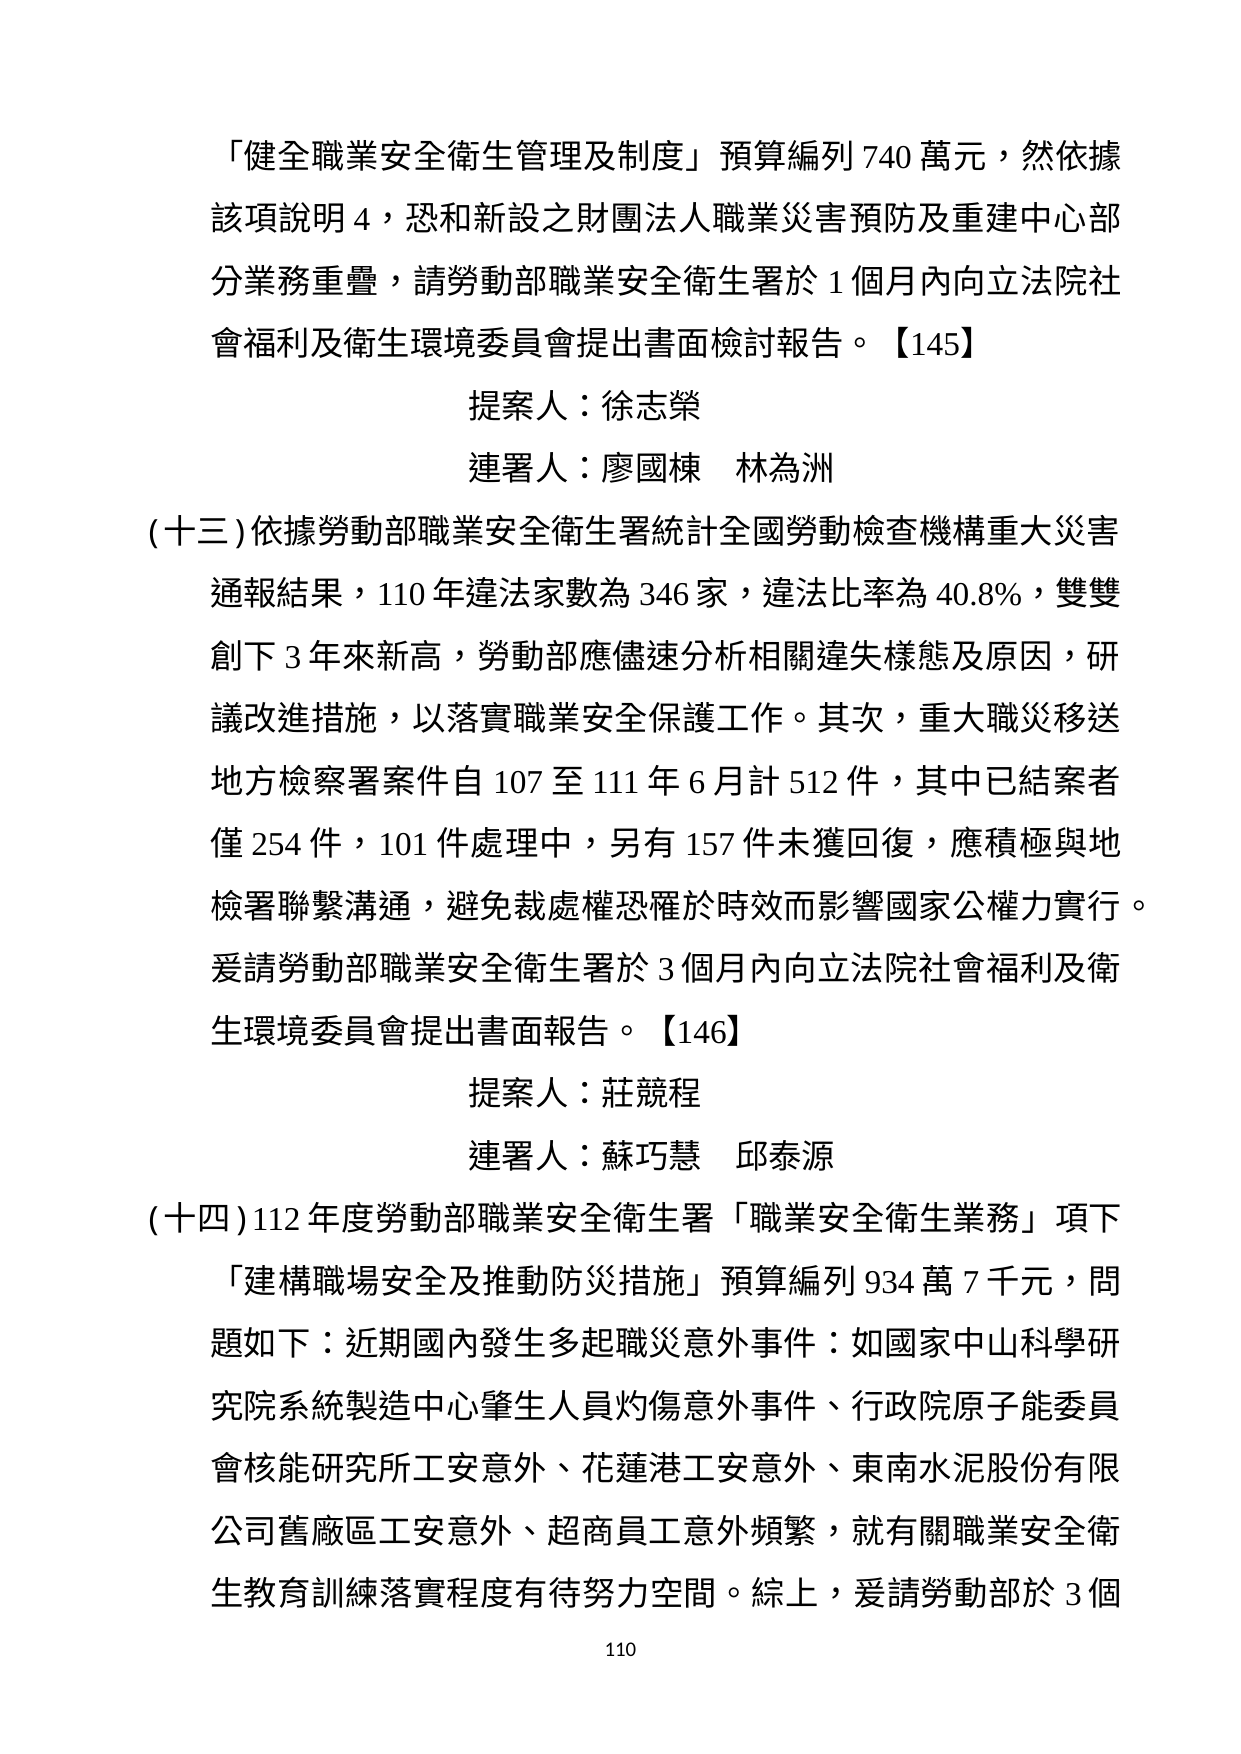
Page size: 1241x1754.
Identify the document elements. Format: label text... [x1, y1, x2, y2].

text 提案人：莊競程 [468, 1050, 1122, 1112]
text 連署人：蘇巧慧 邱泰源 [468, 1112, 1122, 1175]
text (十四)112年度勞動部職業安全衛生署「職業安全衛生業務」項下「建構職場安全及推動防災措施」預算編列934萬7千元，問題如下：近期國內發生多起職災意外事件：如國家中山科學研究院系統製造中心肇生人員灼傷意外事件、行政院原子能委員會核能研究所工安意外、花蓮港工安意外、東南水泥股份有限公司舊廠區工安意外、超商員工意外頻繁，就有關職業安全衛生教育訓練落實程度有待努力空間。綜上，爰請勞動部於3個 [143, 1175, 1122, 1612]
text (十三)依據勞動部職業安全衛生署統計全國勞動檢查機構重大災害通報結果，110年違法家數為346家，違法比率為40.8%，雙雙創下3年來新高，勞動部應儘速分析相關違失樣態及原因，研議改進措施，以落實職業安全保護工作。其次，重大職災移送地方檢察署案件自107至111年6月計512件，其中已結案者僅254件，101件處理中，另有157件未獲回復，應積極與地檢署聯繫溝通，避免裁處權恐罹於時效而影響國家公權力實行。爰請勞動部職業安全衛生署於3個月內向立法院社會福利及衛生環境委員會提出書面報告。【146】 [143, 487, 1122, 1050]
text 提案人：徐志榮 [468, 362, 1122, 425]
text 「健全職業安全衛生管理及制度」預算編列740萬元，然依據該項說明4，恐和新設之財團法人職業災害預防及重建中心部分業務重疊，請勞動部職業安全衛生署於1個月內向立法院社會福利及衛生環境委員會提出書面檢討報告。【145】 [143, 112, 1122, 362]
text 連署人：廖國棟 林為洲 [468, 425, 1122, 487]
